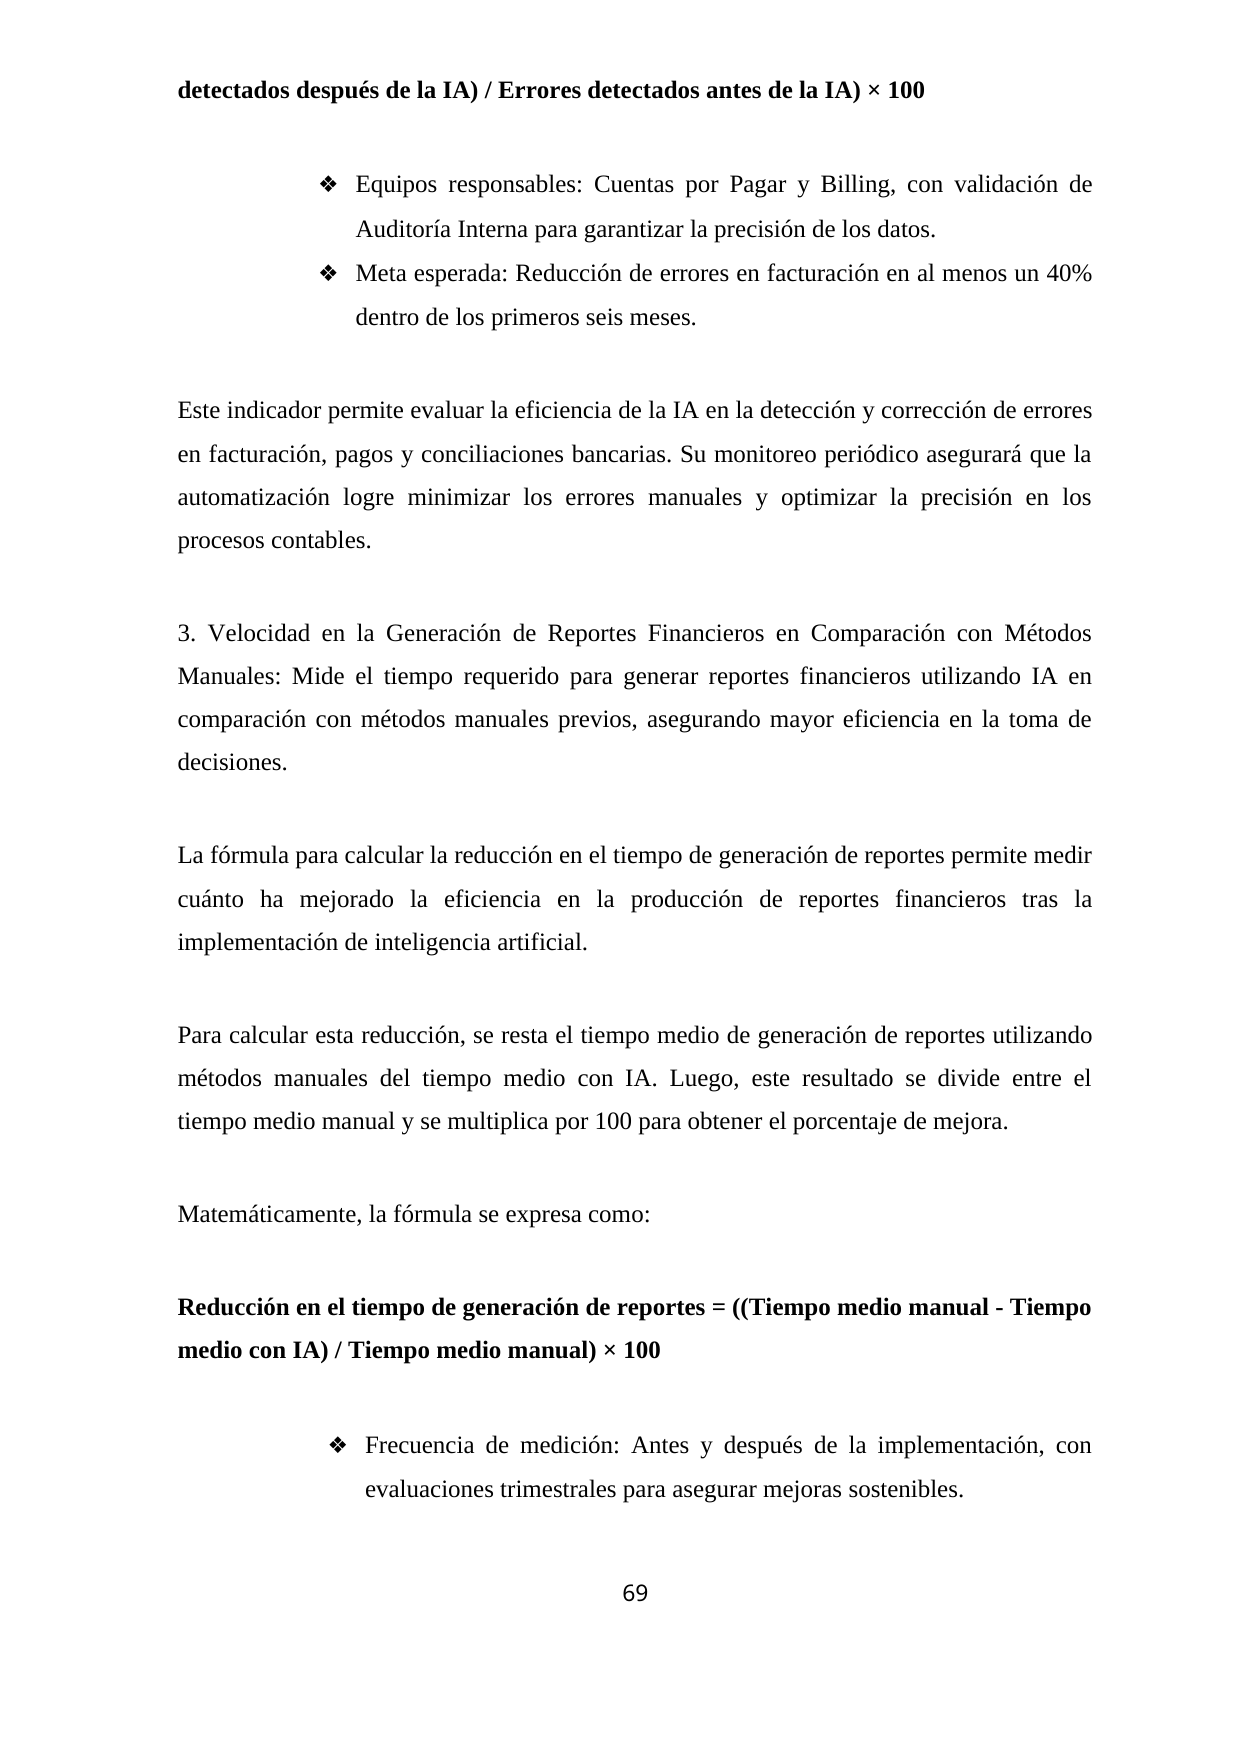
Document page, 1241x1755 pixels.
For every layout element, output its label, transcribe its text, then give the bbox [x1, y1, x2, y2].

list Frecuencia de medición: Antes y después de la implementación, con evaluaciones trimestrales para asegurar mejoras sostenibles. [327, 1429, 1093, 1503]
text 3. Velocidad en la Generación de Reportes Financieros en Comparación con Métodos Manuales: Mide el tiempo requerido para generar reportes financieros utilizando IA en comparación con métodos manuales previos, asegurando mayor eficiencia en la toma de decisiones. [177, 618, 1093, 776]
text detectados después de la IA) / Errores detectados antes de la IA) × 100 [177, 75, 1093, 104]
text La fórmula para calcular la reducción en el tiempo de generación de reportes permite medir cuánto ha mejorado la eficiencia en la producción de reportes financieros tras la implementación de inteligencia artificial. [177, 841, 1093, 956]
list Equipos responsables: Cuentas por Pagar y Billing, con validación de Auditoría Interna para garantizar la precisión de los datos. [318, 168, 1093, 242]
text Este indicador permite evaluar la eficiencia de la IA en la detección y corrección de errores en facturación, pagos y conciliaciones bancarias. Su monitoreo periódico asegurará que la automatización logre minimizar los errores manuales y optimizar la precisión en los procesos contables. [177, 396, 1093, 554]
text Para calcular esta reducción, se resta el tiempo medio de generación de reportes utilizando métodos manuales del tiempo medio con IA. Luego, este resultado se divide entre el tiempo medio manual y se multiplica por 100 para obtener el porcentaje de mejora. [177, 1020, 1093, 1135]
text Matemáticamente, la fórmula se expresa como: [177, 1199, 1093, 1228]
list Meta esperada: Reducción de errores en facturación en al menos un 40% dentro de los primeros seis meses. [318, 257, 1093, 331]
text Reducción en el tiempo de generación de reportes = ((Tiempo medio manual - Tiempo medio con IA) / Tiempo medio manual) × 100 [177, 1292, 1093, 1364]
